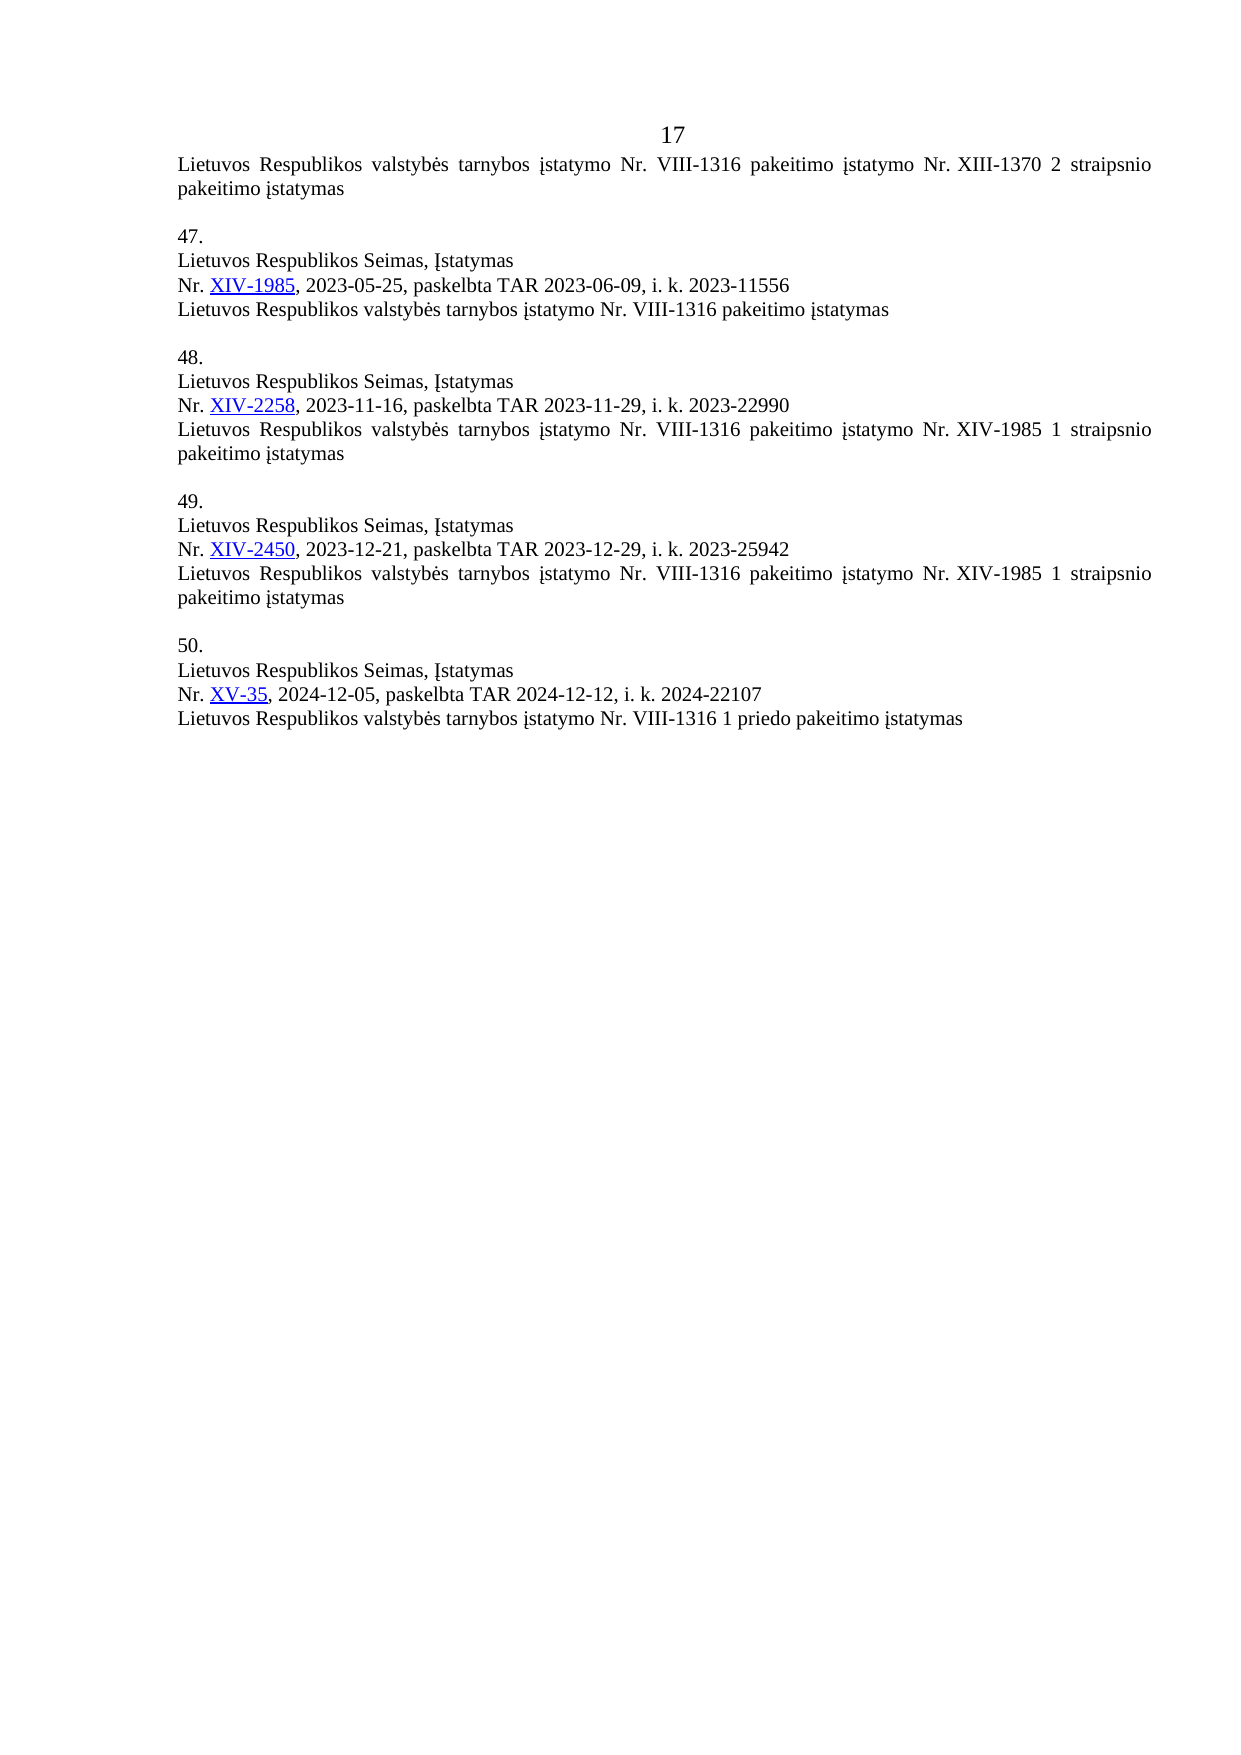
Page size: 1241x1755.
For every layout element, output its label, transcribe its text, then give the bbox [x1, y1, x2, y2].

text 48. [177, 345, 1152, 369]
text Nr. XIV-1985, 2023-05-25, paskelbta TAR 2023-06-09, i. k. 2023-11556 [177, 272, 1152, 297]
text Nr. XIV-2258, 2023-11-16, paskelbta TAR 2023-11-29, i. k. 2023-22990 [177, 393, 1152, 417]
text Lietuvos Respublikos Seimas, Įstatymas [177, 248, 1152, 272]
text Lietuvos Respublikos Seimas, Įstatymas [177, 369, 1152, 393]
text Nr. XV-35, 2024-12-05, paskelbta TAR 2024-12-12, i. k. 2024-22107 [177, 682, 1152, 706]
text Lietuvos Respublikos valstybės tarnybos įstatymo Nr. VIII-1316 pakeitimo įstatymas [177, 297, 1152, 321]
text Nr. XIV-2450, 2023-12-21, paskelbta TAR 2023-12-29, i. k. 2023-25942 [177, 537, 1152, 561]
text Lietuvos Respublikos Seimas, Įstatymas [177, 657, 1152, 682]
text Lietuvos Respublikos valstybės tarnybos įstatymo Nr. VIII-1316 pakeitimo įstatymo Nr. XIV-1985 1 straipsnio pakeitimo įstatymas [177, 561, 1152, 609]
text 50. [177, 633, 1152, 657]
text 49. [177, 489, 1152, 513]
text Lietuvos Respublikos Seimas, Įstatymas [177, 513, 1152, 537]
text Lietuvos Respublikos valstybės tarnybos įstatymo Nr. VIII-1316 pakeitimo įstatymo Nr. XIV-1985 1 straipsnio pakeitimo įstatymas [177, 417, 1152, 465]
text Lietuvos Respublikos valstybės tarnybos įstatymo Nr. VIII-1316 pakeitimo įstatymo Nr. XIII-1370 2 straipsnio pakeitimo įstatymas [177, 152, 1152, 200]
text 47. [177, 224, 1152, 248]
text Lietuvos Respublikos valstybės tarnybos įstatymo Nr. VIII-1316 1 priedo pakeitimo įstatymas [177, 706, 1152, 730]
